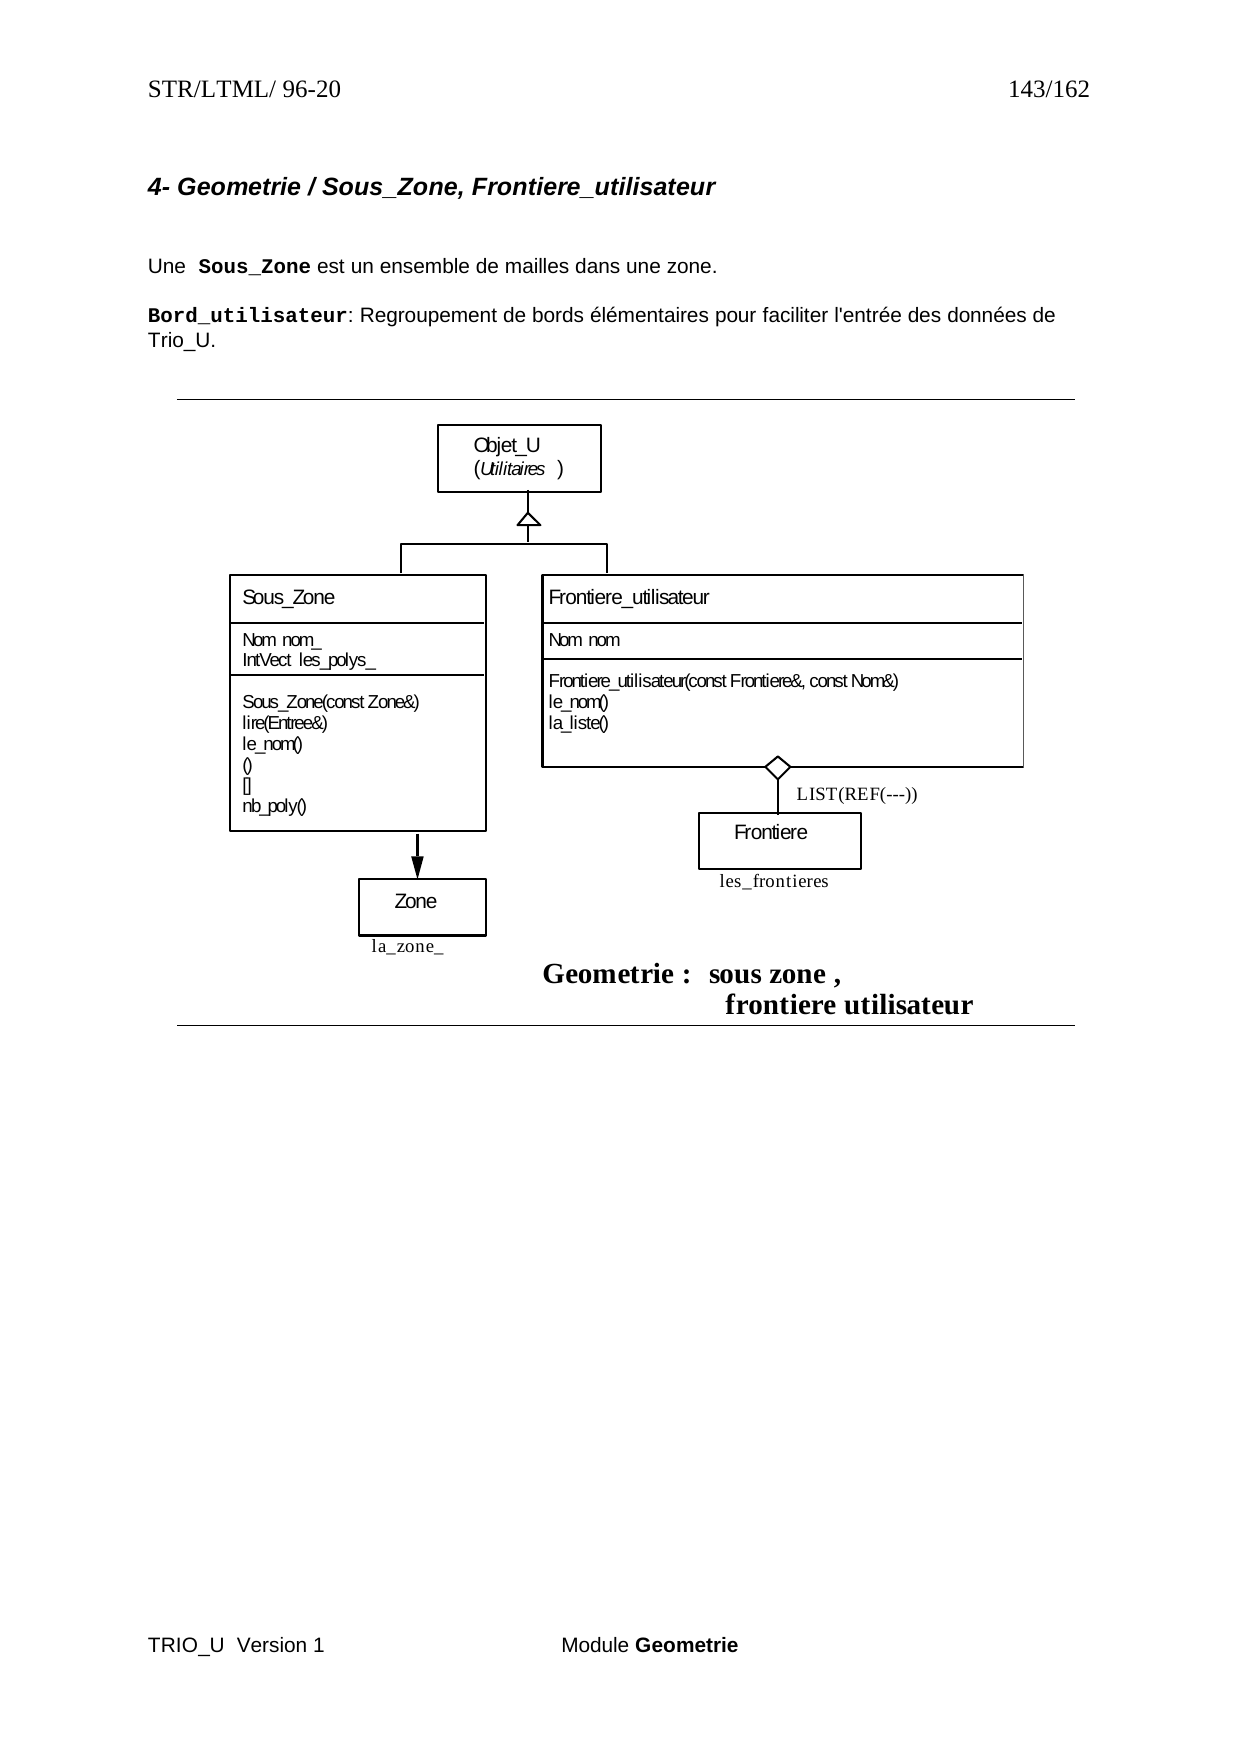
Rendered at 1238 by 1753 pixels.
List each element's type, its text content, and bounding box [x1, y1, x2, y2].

text Bord_utilisateur: Regroupement de bords élémentaires pour faciliter l'entrée des données de Trio_U. [148, 303, 1090, 352]
subtitle 4- Geometrie / Sous_Zone, Frontiere_utilisateur [148, 173, 1090, 201]
text Une Sous_Zone est un ensemble de mailles dans une zone. [148, 254, 1090, 279]
